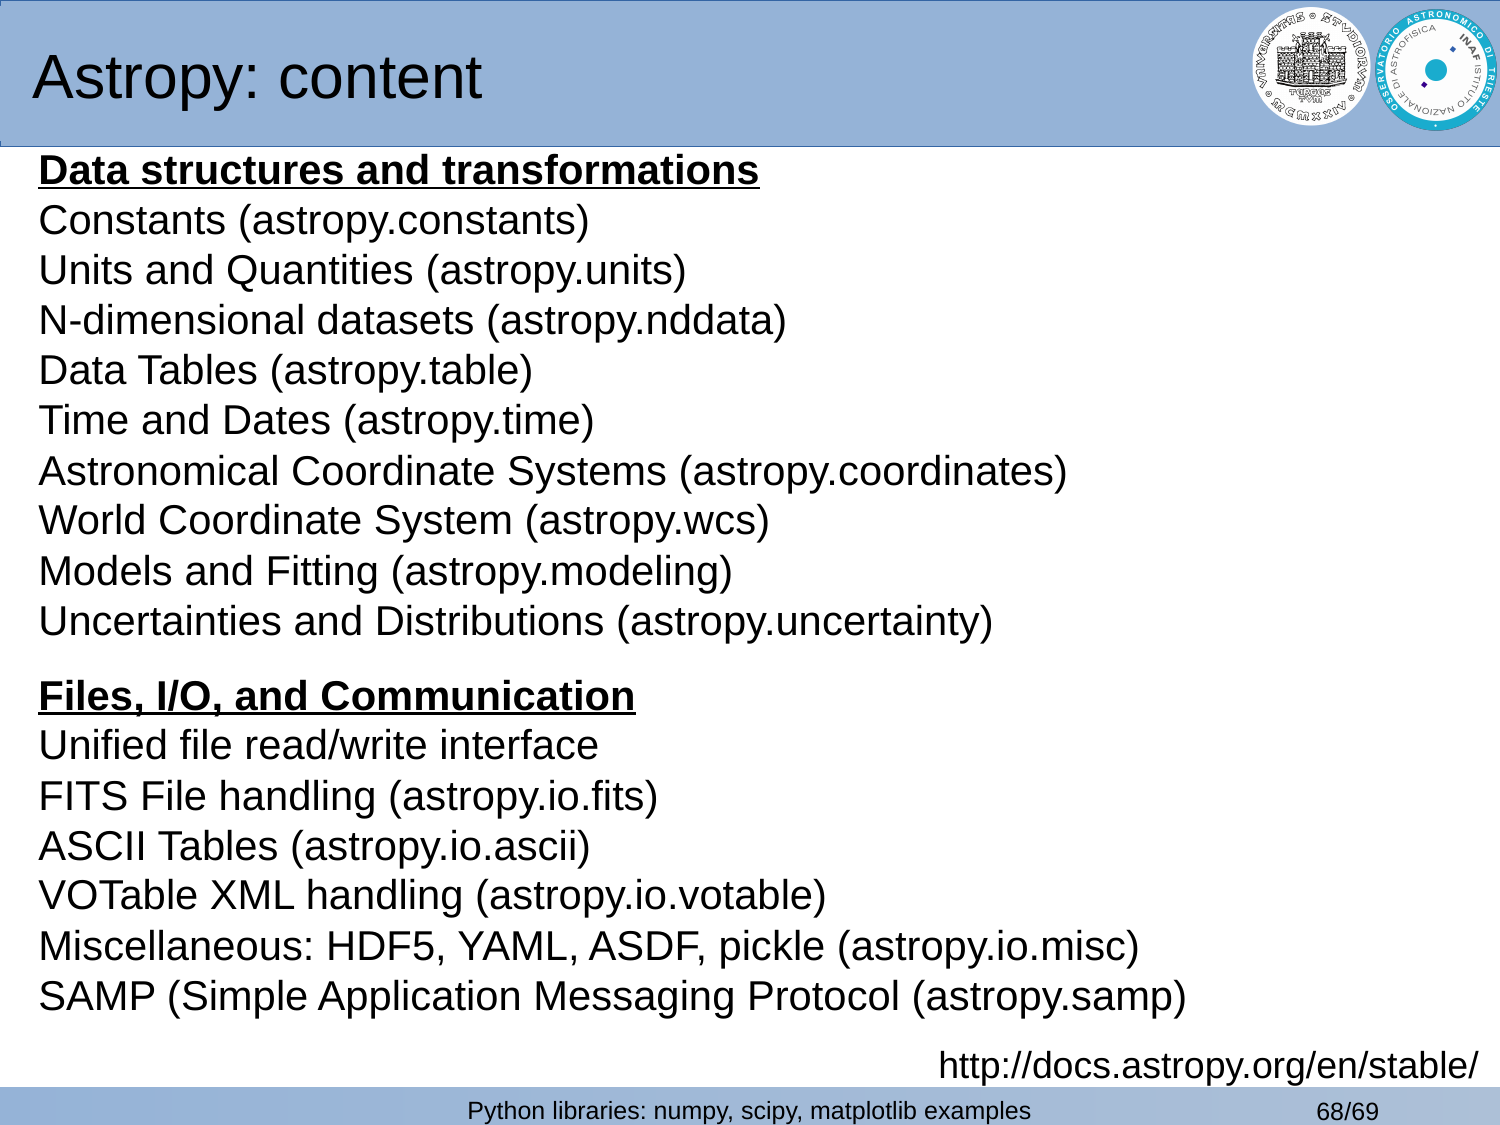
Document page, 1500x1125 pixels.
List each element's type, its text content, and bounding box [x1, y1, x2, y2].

text_box Astropy: content [0, 5, 1253, 141]
picture [1253, 0, 1500, 135]
list Data structures and transformations Constants (astropy.constants) Units and Quantities (astropy.units) N-dimensional datasets (astropy.nddata) Data Tables (astropy.table) Time and Dates (astropy.time) Astronomical Coordinate Systems (astropy.coordinates) World Coordinate System (astropy.wcs) Models and Fitting (astropy.modeling) Uncertainties and Distributions (astropy.uncertainty) Files, I/O, and Communication Unified file read/write interface FITS File handling (astropy.io.fits) ASCII Tables (astropy.io.ascii) VOTable XML handling (astropy.io.votable) Miscellaneous: HDF5, YAML, ASDF, pickle (astropy.io.misc) SAMP (Simple Application Messaging Protocol (astropy.samp) http://docs.astropy.org/en/stable/ [23, 135, 1500, 1037]
